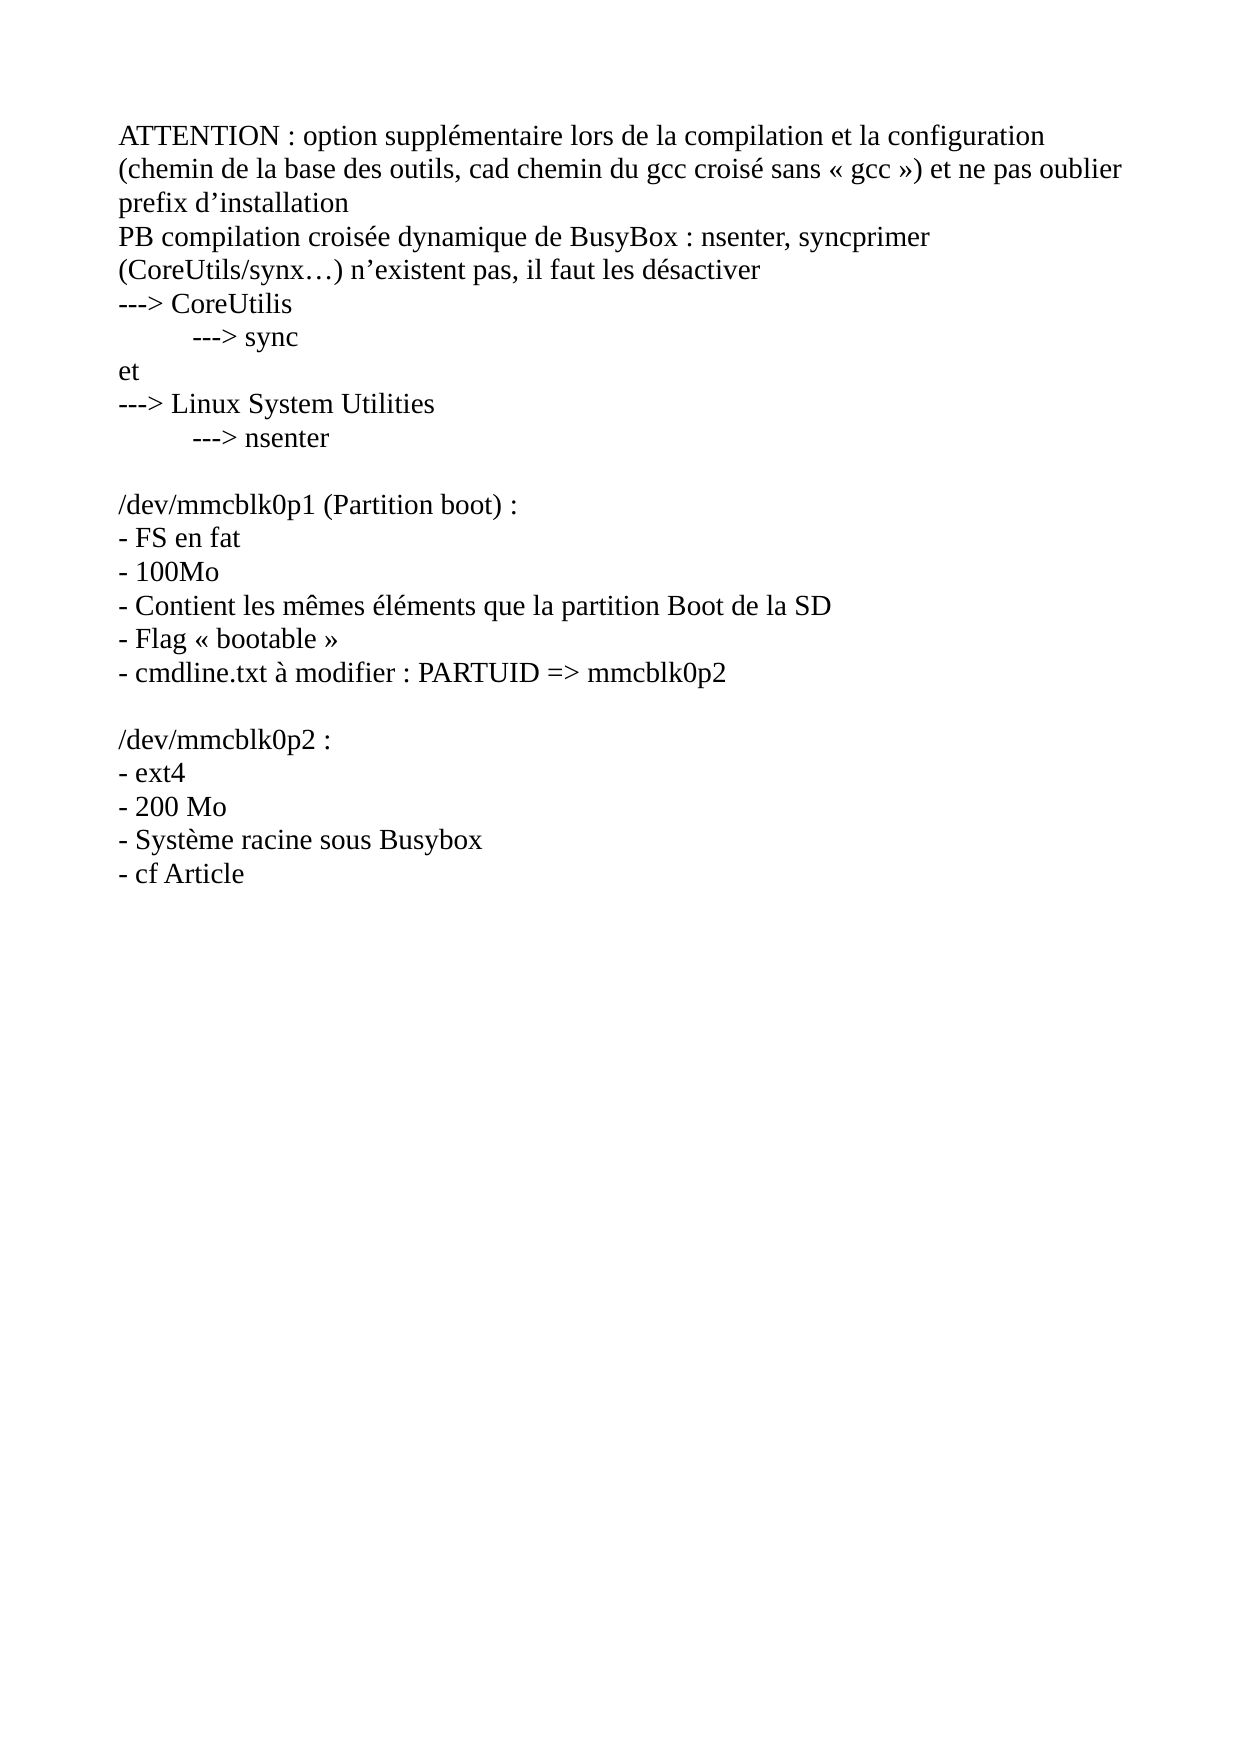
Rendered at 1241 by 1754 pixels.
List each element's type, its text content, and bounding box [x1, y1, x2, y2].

text et [118, 353, 1122, 386]
text ---> Linux System Utilities [118, 386, 1122, 420]
text /dev/mmcblk0p2 : [118, 722, 1122, 755]
text ATTENTION : option supplémentaire lors de la compilation et la configuration (chemin de la base des outils, cad chemin du gcc croisé sans « gcc ») et ne pas oublier prefix d’installation [118, 118, 1122, 219]
text - Contient les mêmes éléments que la partition Boot de la SD [118, 588, 1122, 621]
text - cmdline.txt à modifier : PARTUID => mmcblk0p2 [118, 655, 1122, 688]
text - Système racine sous Busybox [118, 822, 1122, 856]
text - Flag « bootable » [118, 621, 1122, 655]
text - ext4 [118, 755, 1122, 789]
text - cf Article [118, 856, 1122, 889]
text - 100Mo [118, 554, 1122, 588]
text - 200 Mo [118, 789, 1122, 822]
text ---> sync [118, 319, 1122, 353]
text - FS en fat [118, 521, 1122, 554]
text /dev/mmcblk0p1 (Partition boot) : [118, 487, 1122, 521]
text ---> CoreUtilis [118, 286, 1122, 319]
text ---> nsenter [118, 420, 1122, 453]
text PB compilation croisée dynamique de BusyBox : nsenter, syncprimer (CoreUtils/synx…) n’existent pas, il faut les désactiver [118, 219, 1122, 286]
